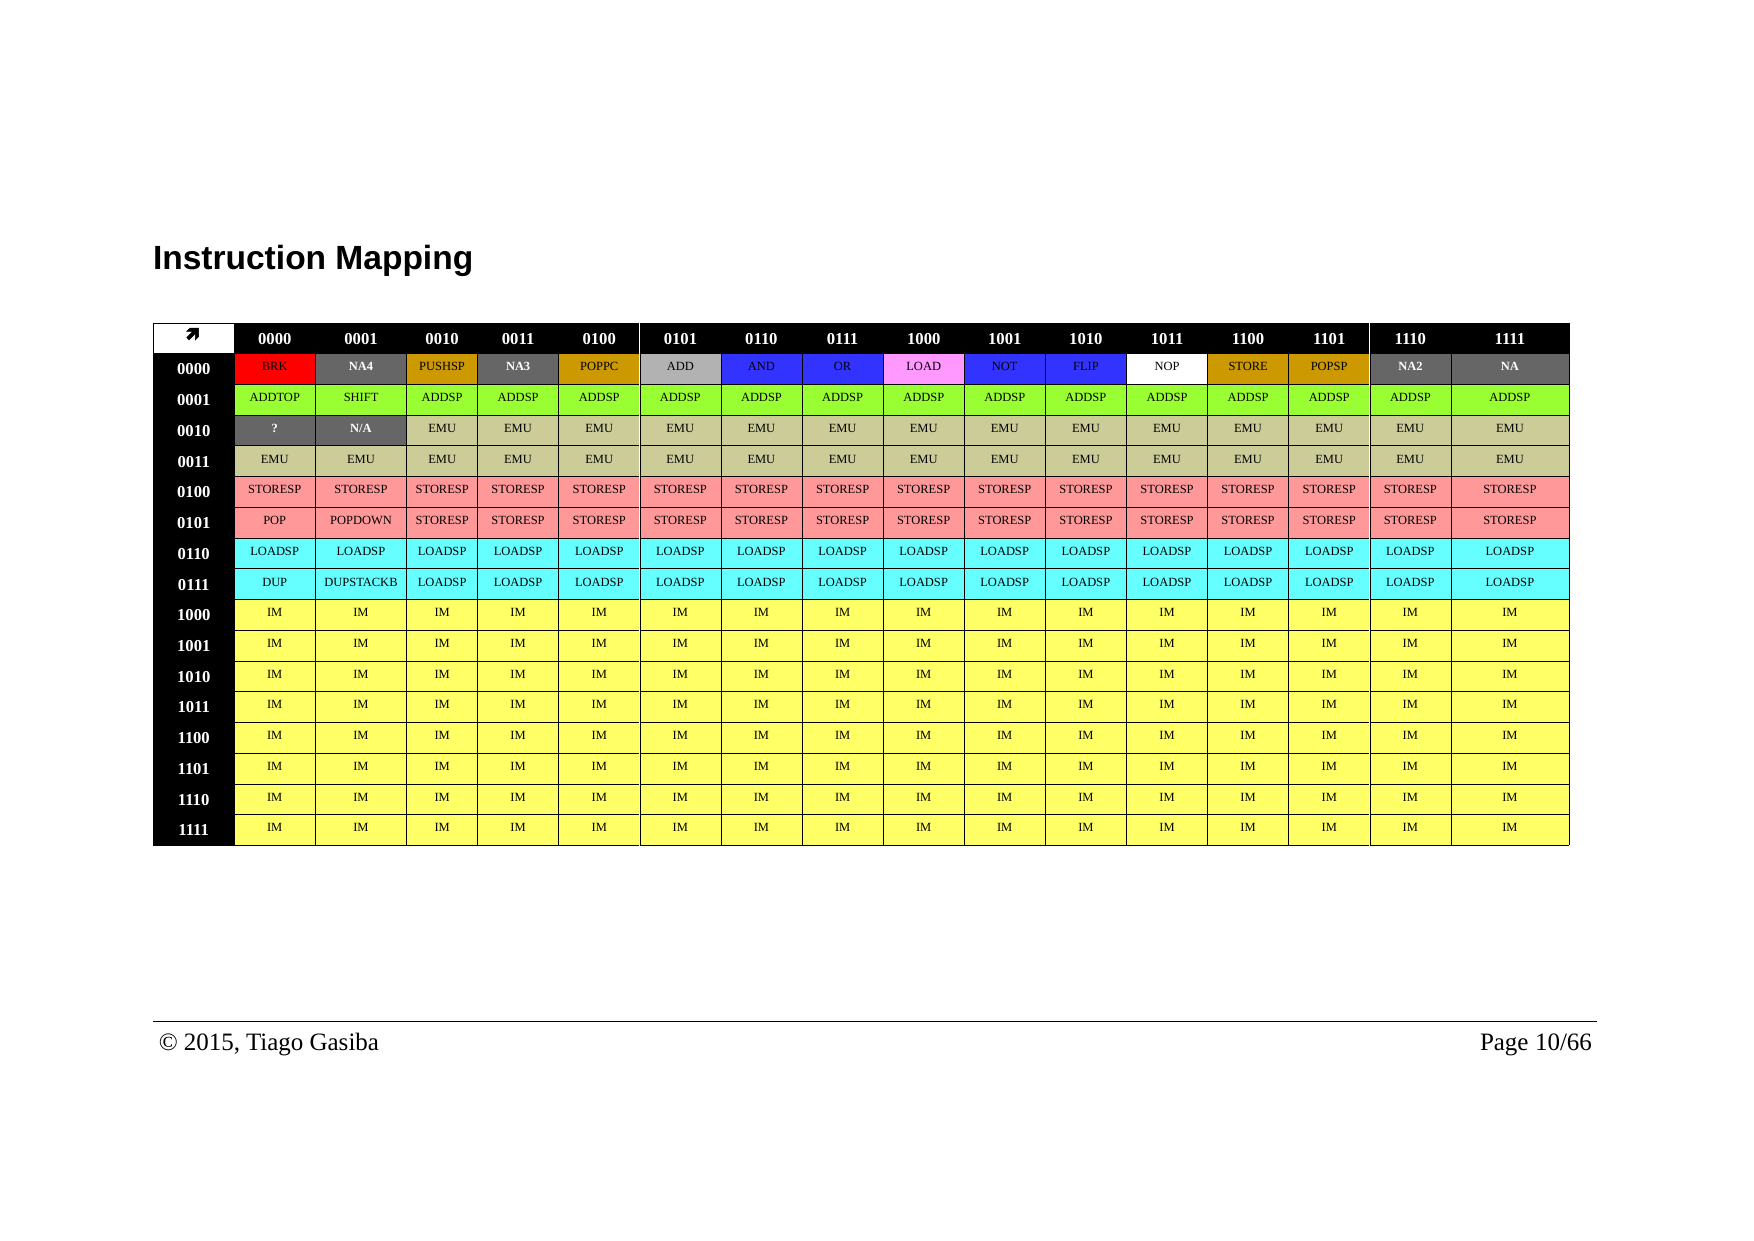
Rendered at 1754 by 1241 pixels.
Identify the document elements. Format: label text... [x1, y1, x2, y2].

table_cell IM [641, 692, 721, 722]
table_cell STORESP [316, 477, 406, 507]
table_cell LOADSP [559, 569, 639, 599]
table_cell IM [884, 785, 964, 814]
table_cell EMU [1452, 416, 1569, 445]
table_cell EMU [884, 416, 964, 445]
table_cell STORESP [965, 477, 1045, 507]
table_cell 0111 [154, 569, 234, 599]
table_cell LOADSP [1452, 569, 1569, 599]
table_cell NA4 [316, 354, 406, 384]
table_cell AND [722, 354, 802, 384]
table_cell IM [1046, 662, 1126, 691]
table_cell EMU [316, 446, 406, 476]
table_cell IM [641, 631, 721, 661]
table_cell ADDSP [722, 385, 802, 415]
table_cell IM [803, 662, 883, 691]
table_cell 0000 [154, 354, 234, 384]
table_cell LOADSP [803, 539, 883, 568]
table_cell EMU [641, 416, 721, 445]
table_cell IM [1127, 631, 1207, 661]
table_cell STORESP [641, 477, 721, 507]
table_cell IM [1371, 662, 1451, 691]
table_cell IM [803, 815, 883, 845]
table_cell LOADSP [722, 539, 802, 568]
table_header 0101 [641, 324, 721, 353]
table_cell IM [1289, 631, 1369, 661]
table_cell ADDSP [884, 385, 964, 415]
table_cell STORESP [884, 508, 964, 538]
table_cell STORE [1208, 354, 1288, 384]
table_cell STORESP [478, 508, 558, 538]
table_cell IM [1046, 815, 1126, 845]
table_cell BRK [235, 354, 315, 384]
table_cell LOADSP [1208, 539, 1288, 568]
table_cell ADDSP [1208, 385, 1288, 415]
table_cell PUSHSP [407, 354, 477, 384]
table_cell STORESP [407, 477, 477, 507]
table_cell IM [1208, 785, 1288, 814]
table_cell 1110 [154, 785, 234, 814]
table_cell IM [1452, 815, 1569, 845]
table_cell IM [316, 785, 406, 814]
table_cell IM [1371, 600, 1451, 630]
table_cell IM [407, 723, 477, 753]
table_cell STORESP [559, 477, 639, 507]
table_cell STORESP [722, 508, 802, 538]
table_header 0100 [559, 324, 639, 353]
table_cell LOADSP [235, 539, 315, 568]
table_cell 1010 [154, 662, 234, 691]
table_cell POPDOWN [316, 508, 406, 538]
table_cell IM [1208, 662, 1288, 691]
table_cell IM [1289, 785, 1369, 814]
table_cell LOADSP [478, 569, 558, 599]
table_cell STORESP [478, 477, 558, 507]
table_cell IM [965, 662, 1045, 691]
table_cell ? [235, 416, 315, 445]
table_cell IM [1452, 692, 1569, 722]
table_cell IM [884, 692, 964, 722]
table_cell IM [1289, 600, 1369, 630]
table_cell EMU [1127, 446, 1207, 476]
table_cell IM [478, 662, 558, 691]
table_cell IM [965, 600, 1045, 630]
table_cell EMU [884, 446, 964, 476]
table_cell ADDSP [965, 385, 1045, 415]
table_cell IM [965, 692, 1045, 722]
table_cell IM [407, 600, 477, 630]
table_cell LOADSP [1452, 539, 1569, 568]
table_cell IM [1208, 754, 1288, 784]
table_cell 1100 [154, 723, 234, 753]
table_cell STORESP [1371, 477, 1451, 507]
table_cell 0001 [154, 385, 234, 415]
table_cell IM [1289, 815, 1369, 845]
table_cell DUP [235, 569, 315, 599]
table_cell ADDSP [1046, 385, 1126, 415]
subtitle Instruction Mapping [153, 238, 1597, 277]
table_cell LOADSP [478, 539, 558, 568]
table_cell LOADSP [1127, 539, 1207, 568]
table_cell IM [235, 723, 315, 753]
table_header  [154, 324, 234, 353]
table_cell STORESP [1289, 477, 1369, 507]
table_cell LOADSP [407, 569, 477, 599]
table_cell IM [316, 631, 406, 661]
table_cell LOADSP [1208, 569, 1288, 599]
table_cell FLIP [1046, 354, 1126, 384]
table_cell IM [1371, 631, 1451, 661]
table_cell IM [478, 754, 558, 784]
table_cell EMU [1208, 446, 1288, 476]
table_cell STORESP [1127, 508, 1207, 538]
table_cell IM [641, 600, 721, 630]
table_cell IM [641, 723, 721, 753]
table_cell OR [803, 354, 883, 384]
table_cell IM [407, 815, 477, 845]
table_cell EMU [1289, 416, 1369, 445]
table_cell STORESP [1127, 477, 1207, 507]
table_cell IM [407, 662, 477, 691]
table_cell EMU [235, 446, 315, 476]
table_cell LOADSP [407, 539, 477, 568]
table_header 1100 [1208, 324, 1288, 353]
table_cell IM [722, 692, 802, 722]
table_header 0110 [722, 324, 802, 353]
table_cell IM [1127, 692, 1207, 722]
table_cell STORESP [407, 508, 477, 538]
table_cell IM [1127, 723, 1207, 753]
table_cell IM [1127, 815, 1207, 845]
table_cell IM [316, 723, 406, 753]
table_cell STORESP [235, 477, 315, 507]
table_cell LOADSP [559, 539, 639, 568]
table_cell IM [559, 815, 639, 845]
table_cell 1001 [154, 631, 234, 661]
table_cell IM [1046, 723, 1126, 753]
table_cell IM [1452, 754, 1569, 784]
table_cell EMU [1452, 446, 1569, 476]
table_cell IM [803, 631, 883, 661]
table_cell IM [407, 754, 477, 784]
table_cell NA [1452, 354, 1569, 384]
table_cell IM [641, 815, 721, 845]
table_cell IM [478, 815, 558, 845]
table_cell POP [235, 508, 315, 538]
table_cell EMU [478, 416, 558, 445]
table_cell IM [803, 692, 883, 722]
table_cell DUPSTACKB [316, 569, 406, 599]
table_cell IM [641, 785, 721, 814]
table_cell IM [1452, 600, 1569, 630]
table_cell IM [559, 754, 639, 784]
table_cell IM [722, 662, 802, 691]
table_cell IM [407, 785, 477, 814]
table_cell IM [1371, 815, 1451, 845]
table_cell LOADSP [316, 539, 406, 568]
table_cell LOADSP [641, 539, 721, 568]
table_header 0010 [407, 324, 477, 353]
table_cell EMU [965, 416, 1045, 445]
table_cell IM [1208, 692, 1288, 722]
table_cell STORESP [965, 508, 1045, 538]
table_cell IM [235, 815, 315, 845]
table_cell IM [965, 785, 1045, 814]
table_cell IM [316, 815, 406, 845]
table_cell IM [559, 723, 639, 753]
table_cell 1011 [154, 692, 234, 722]
table_cell IM [884, 815, 964, 845]
table_cell IM [1208, 600, 1288, 630]
table_cell LOADSP [803, 569, 883, 599]
table_cell STORESP [1208, 477, 1288, 507]
table_cell POPSP [1289, 354, 1369, 384]
table_cell IM [235, 754, 315, 784]
table_cell LOADSP [884, 569, 964, 599]
table_cell 0110 [154, 539, 234, 568]
table_cell IM [478, 723, 558, 753]
table_cell 0100 [154, 477, 234, 507]
table_cell LOADSP [1289, 539, 1369, 568]
table_cell STORESP [884, 477, 964, 507]
table_cell EMU [965, 446, 1045, 476]
table_cell IM [803, 785, 883, 814]
table_header 1110 [1371, 324, 1451, 353]
table_header 1111 [1452, 324, 1569, 353]
table_cell ADDSP [641, 385, 721, 415]
table_cell IM [1371, 692, 1451, 722]
table_cell EMU [1046, 416, 1126, 445]
table_cell ADDSP [803, 385, 883, 415]
table_cell IM [235, 600, 315, 630]
table_cell EMU [478, 446, 558, 476]
table_cell LOADSP [965, 569, 1045, 599]
table_cell EMU [1046, 446, 1126, 476]
table_cell ADDSP [478, 385, 558, 415]
table_cell IM [559, 631, 639, 661]
table_cell LOADSP [1371, 569, 1451, 599]
table_cell IM [641, 662, 721, 691]
table_cell IM [559, 692, 639, 722]
table_cell IM [1289, 662, 1369, 691]
table_cell STORESP [803, 508, 883, 538]
table_cell IM [1208, 723, 1288, 753]
table_cell EMU [559, 446, 639, 476]
table_cell EMU [803, 416, 883, 445]
table_cell LOADSP [965, 539, 1045, 568]
table_cell EMU [722, 416, 802, 445]
table_cell EMU [407, 446, 477, 476]
table_cell 1101 [154, 754, 234, 784]
table_cell IM [316, 600, 406, 630]
table_cell IM [965, 815, 1045, 845]
table_cell IM [884, 631, 964, 661]
table_cell LOADSP [1289, 569, 1369, 599]
table_cell IM [1371, 723, 1451, 753]
table_cell IM [559, 785, 639, 814]
table_cell EMU [641, 446, 721, 476]
table_cell STORESP [1208, 508, 1288, 538]
table_cell ADDSP [1371, 385, 1451, 415]
table_cell IM [478, 785, 558, 814]
table_cell IM [722, 815, 802, 845]
table_cell LOADSP [1127, 569, 1207, 599]
table_cell IM [1046, 754, 1126, 784]
table_cell NA2 [1371, 354, 1451, 384]
table_cell IM [1371, 785, 1451, 814]
table_cell IM [965, 631, 1045, 661]
table_cell IM [478, 692, 558, 722]
table_header 0111 [803, 324, 883, 353]
table_cell IM [316, 692, 406, 722]
table_cell IM [1289, 692, 1369, 722]
table_cell SHIFT [316, 385, 406, 415]
table_cell ADDSP [1127, 385, 1207, 415]
table_header 1001 [965, 324, 1045, 353]
table_header 1010 [1046, 324, 1126, 353]
table_cell IM [1452, 662, 1569, 691]
table_cell IM [1127, 754, 1207, 784]
table_cell IM [1208, 631, 1288, 661]
table_cell IM [1452, 723, 1569, 753]
table_cell STORESP [641, 508, 721, 538]
table_cell IM [803, 723, 883, 753]
table_cell IM [559, 662, 639, 691]
table_cell IM [1452, 631, 1569, 661]
table_cell IM [965, 754, 1045, 784]
table_cell IM [884, 723, 964, 753]
table_cell ADDTOP [235, 385, 315, 415]
table_cell STORESP [1452, 508, 1569, 538]
table_cell IM [235, 692, 315, 722]
table_cell LOADSP [641, 569, 721, 599]
table_cell IM [478, 631, 558, 661]
table_cell EMU [1371, 446, 1451, 476]
table_cell IM [1127, 662, 1207, 691]
table_cell LOADSP [1046, 539, 1126, 568]
table_cell IM [803, 600, 883, 630]
table_cell LOADSP [1371, 539, 1451, 568]
table_cell 0010 [154, 416, 234, 445]
table_cell STORESP [1046, 508, 1126, 538]
table_cell IM [316, 662, 406, 691]
table_cell IM [1046, 692, 1126, 722]
table_cell POPPC [559, 354, 639, 384]
table_cell ADDSP [1452, 385, 1569, 415]
table_cell EMU [1289, 446, 1369, 476]
table_cell IM [559, 600, 639, 630]
table_cell IM [884, 662, 964, 691]
table_cell STORESP [803, 477, 883, 507]
table_cell IM [803, 754, 883, 784]
table_cell STORESP [1289, 508, 1369, 538]
table_cell IM [316, 754, 406, 784]
table_header 1101 [1289, 324, 1369, 353]
table_cell IM [1046, 785, 1126, 814]
table_cell IM [965, 723, 1045, 753]
table_cell IM [407, 631, 477, 661]
table_cell EMU [1208, 416, 1288, 445]
table_cell EMU [559, 416, 639, 445]
table_cell LOADSP [1046, 569, 1126, 599]
table_cell IM [884, 754, 964, 784]
table_cell STORESP [1046, 477, 1126, 507]
table_cell EMU [1127, 416, 1207, 445]
table_header 0001 [316, 324, 406, 353]
table_cell EMU [1371, 416, 1451, 445]
table_header 1000 [884, 324, 964, 353]
table_cell ADDSP [407, 385, 477, 415]
table_cell IM [884, 600, 964, 630]
table_cell IM [235, 631, 315, 661]
table_cell EMU [722, 446, 802, 476]
table_cell IM [722, 754, 802, 784]
table_cell IM [235, 785, 315, 814]
table_cell ADD [641, 354, 721, 384]
table_cell NOT [965, 354, 1045, 384]
table_cell IM [1289, 754, 1369, 784]
table_cell IM [641, 754, 721, 784]
table_cell STORESP [1452, 477, 1569, 507]
table_header 1011 [1127, 324, 1207, 353]
table_cell ADDSP [1289, 385, 1369, 415]
table_cell IM [407, 692, 477, 722]
table_cell STORESP [722, 477, 802, 507]
table_cell IM [722, 785, 802, 814]
table_cell NOP [1127, 354, 1207, 384]
table_cell ADDSP [559, 385, 639, 415]
table_cell IM [478, 600, 558, 630]
table_cell 1000 [154, 600, 234, 630]
table_cell IM [1289, 723, 1369, 753]
table_header 0000 [235, 324, 315, 353]
table_cell NA3 [478, 354, 558, 384]
table_cell N/A [316, 416, 406, 445]
table_header 0011 [478, 324, 558, 353]
table_cell LOAD [884, 354, 964, 384]
table_cell 0011 [154, 446, 234, 476]
table_cell EMU [407, 416, 477, 445]
table_cell 1111 [154, 815, 234, 845]
table_cell LOADSP [722, 569, 802, 599]
table_cell IM [1127, 785, 1207, 814]
table_cell STORESP [1371, 508, 1451, 538]
table_cell IM [722, 631, 802, 661]
table_cell EMU [803, 446, 883, 476]
table_cell IM [1208, 815, 1288, 845]
table_cell IM [1371, 754, 1451, 784]
table_cell IM [1046, 600, 1126, 630]
table_cell IM [722, 723, 802, 753]
table_cell 0101 [154, 508, 234, 538]
table_cell IM [1127, 600, 1207, 630]
table_cell IM [1046, 631, 1126, 661]
table_cell IM [722, 600, 802, 630]
table_cell LOADSP [884, 539, 964, 568]
table_cell IM [1452, 785, 1569, 814]
table_cell STORESP [559, 508, 639, 538]
table_cell IM [235, 662, 315, 691]
